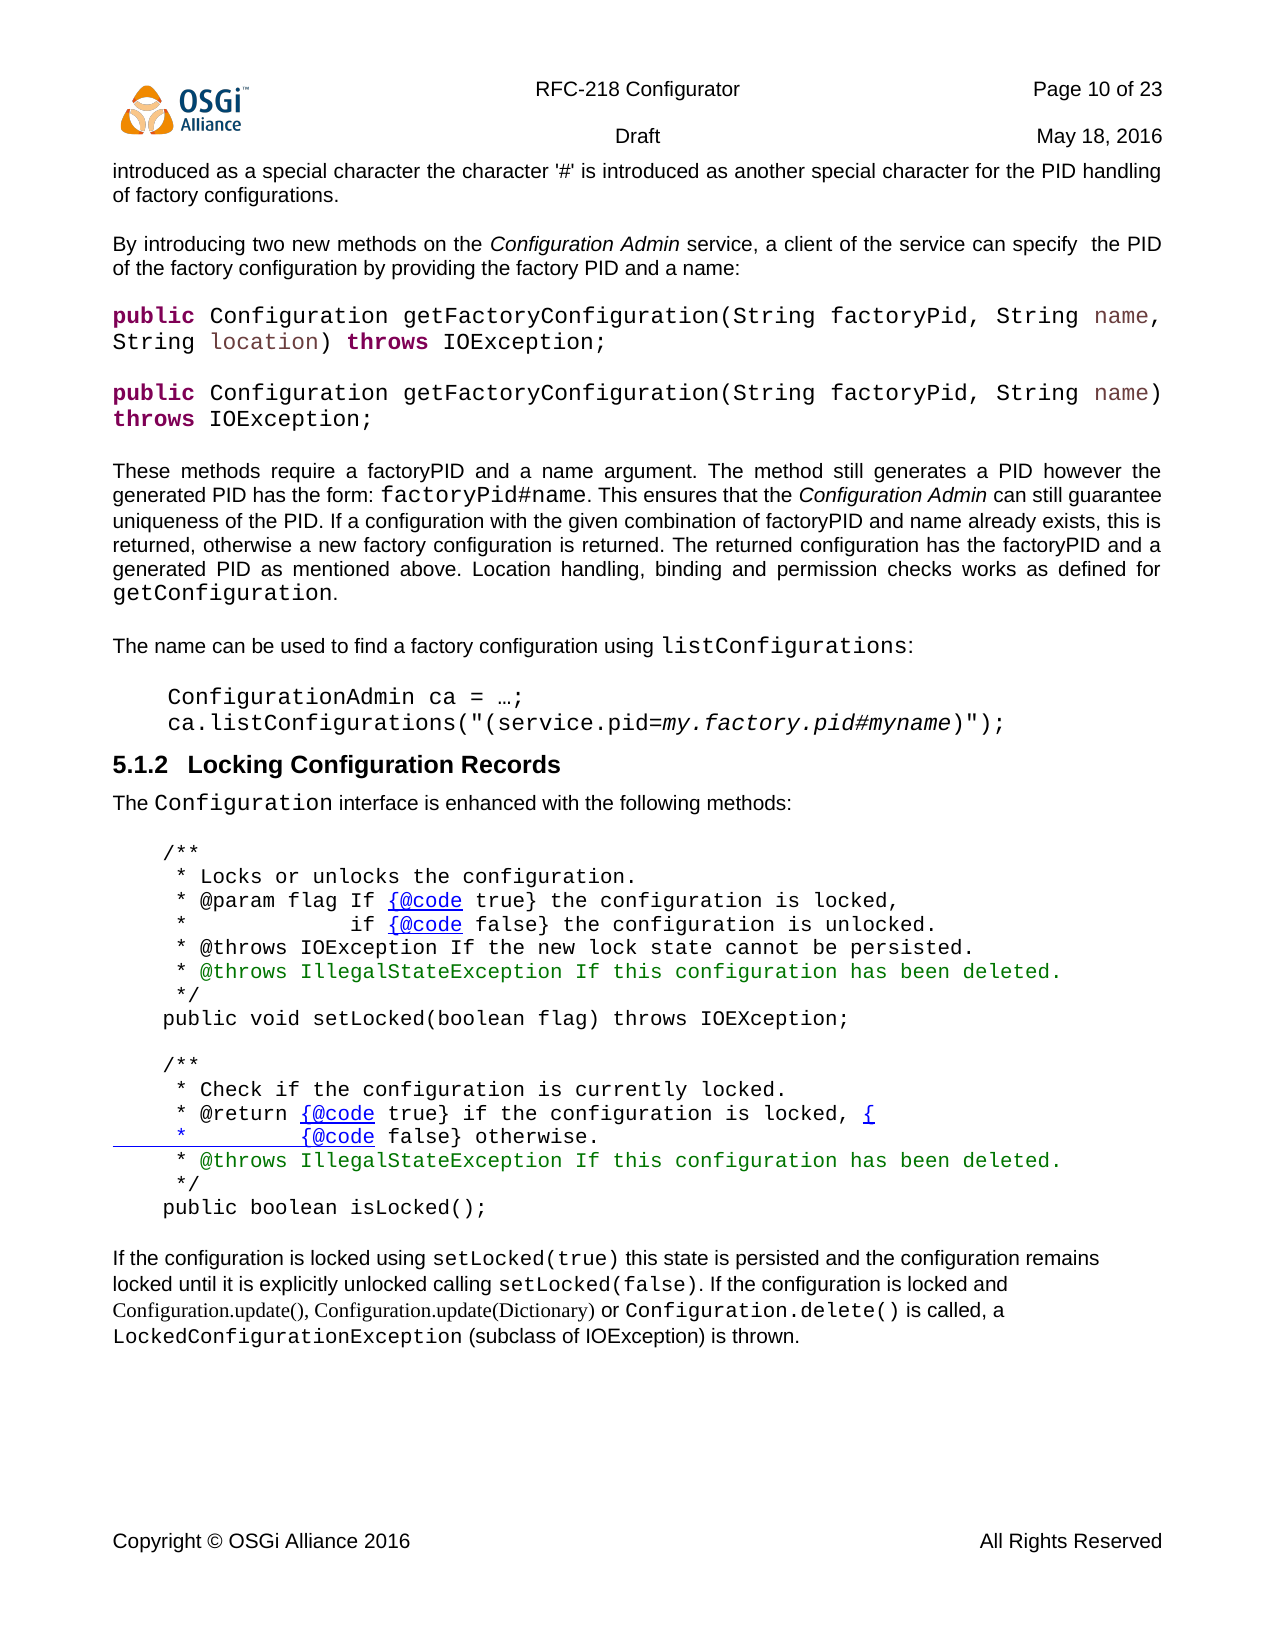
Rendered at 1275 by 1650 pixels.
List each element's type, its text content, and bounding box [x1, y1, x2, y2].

subtitle Locking Configuration Records [112, 750, 1162, 779]
text public Configuration getFactoryConfiguration(String factoryPid, String name, String location) throws IOException; [112, 305, 1162, 357]
text public Configuration getFactoryConfiguration(String factoryPid, String name) throws IOException; [112, 382, 1162, 433]
picture [113, 78, 257, 142]
text By introducing two new methods on the Configuration Admin service, a client of the service can specify the PID of the factory configuration by providing the factory PID and a name: [112, 232, 1162, 280]
text The name can be used to find a factory configuration using listConfigurations: [112, 632, 1162, 661]
text /** * Locks or unlocks the configuration. * @param flag If {@code true} the configuration is locked, * if {@code false} the configuration is unlocked. * @throws IOException If the new lock state cannot be persisted. * @throws IllegalStateException If this configuration has been deleted. */ public void setLocked(boolean flag) throws IOEXception; /** * Check if the configuration is currently locked. * @return {@code true} if the configuration is locked, { * {@code false} otherwise. * @throws IllegalStateException If this configuration has been deleted. */ public boolean isLocked(); [112, 843, 1162, 1221]
text The Configuration interface is enhanced with the following methods: [112, 791, 1162, 818]
text introduced as a special character the character '#' is introduced as another special character for the PID handling of factory configurations. [112, 159, 1162, 207]
text ConfigurationAdmin ca = …; ca.listConfigurations("(service.pid=my.factory.pid#myname)"); [112, 686, 1162, 737]
text These methods require a factoryPID and a name argument. The method still generates a PID however the generated PID has the form: factoryPid#name. This ensures that the Configuration Admin can still guarantee uniqueness of the PID. If a configuration with the given combination of factoryPID and name already exists, this is returned, otherwise a new factory configuration is returned. The returned configuration has the factoryPID and a generated PID as mentioned above. Location handling, binding and permission checks works as defined for getConfiguration. [112, 458, 1162, 607]
text If the configuration is locked using setLocked(true) this state is persisted and the configuration remains locked until it is explicitly unlocked calling setLocked(false). If the configuration is locked and Configuration.update(), Configuration.update(Dictionary) or Configuration.delete() is called, a LockedConfigurationException (subclass of IOException) is thrown. [112, 1246, 1162, 1349]
